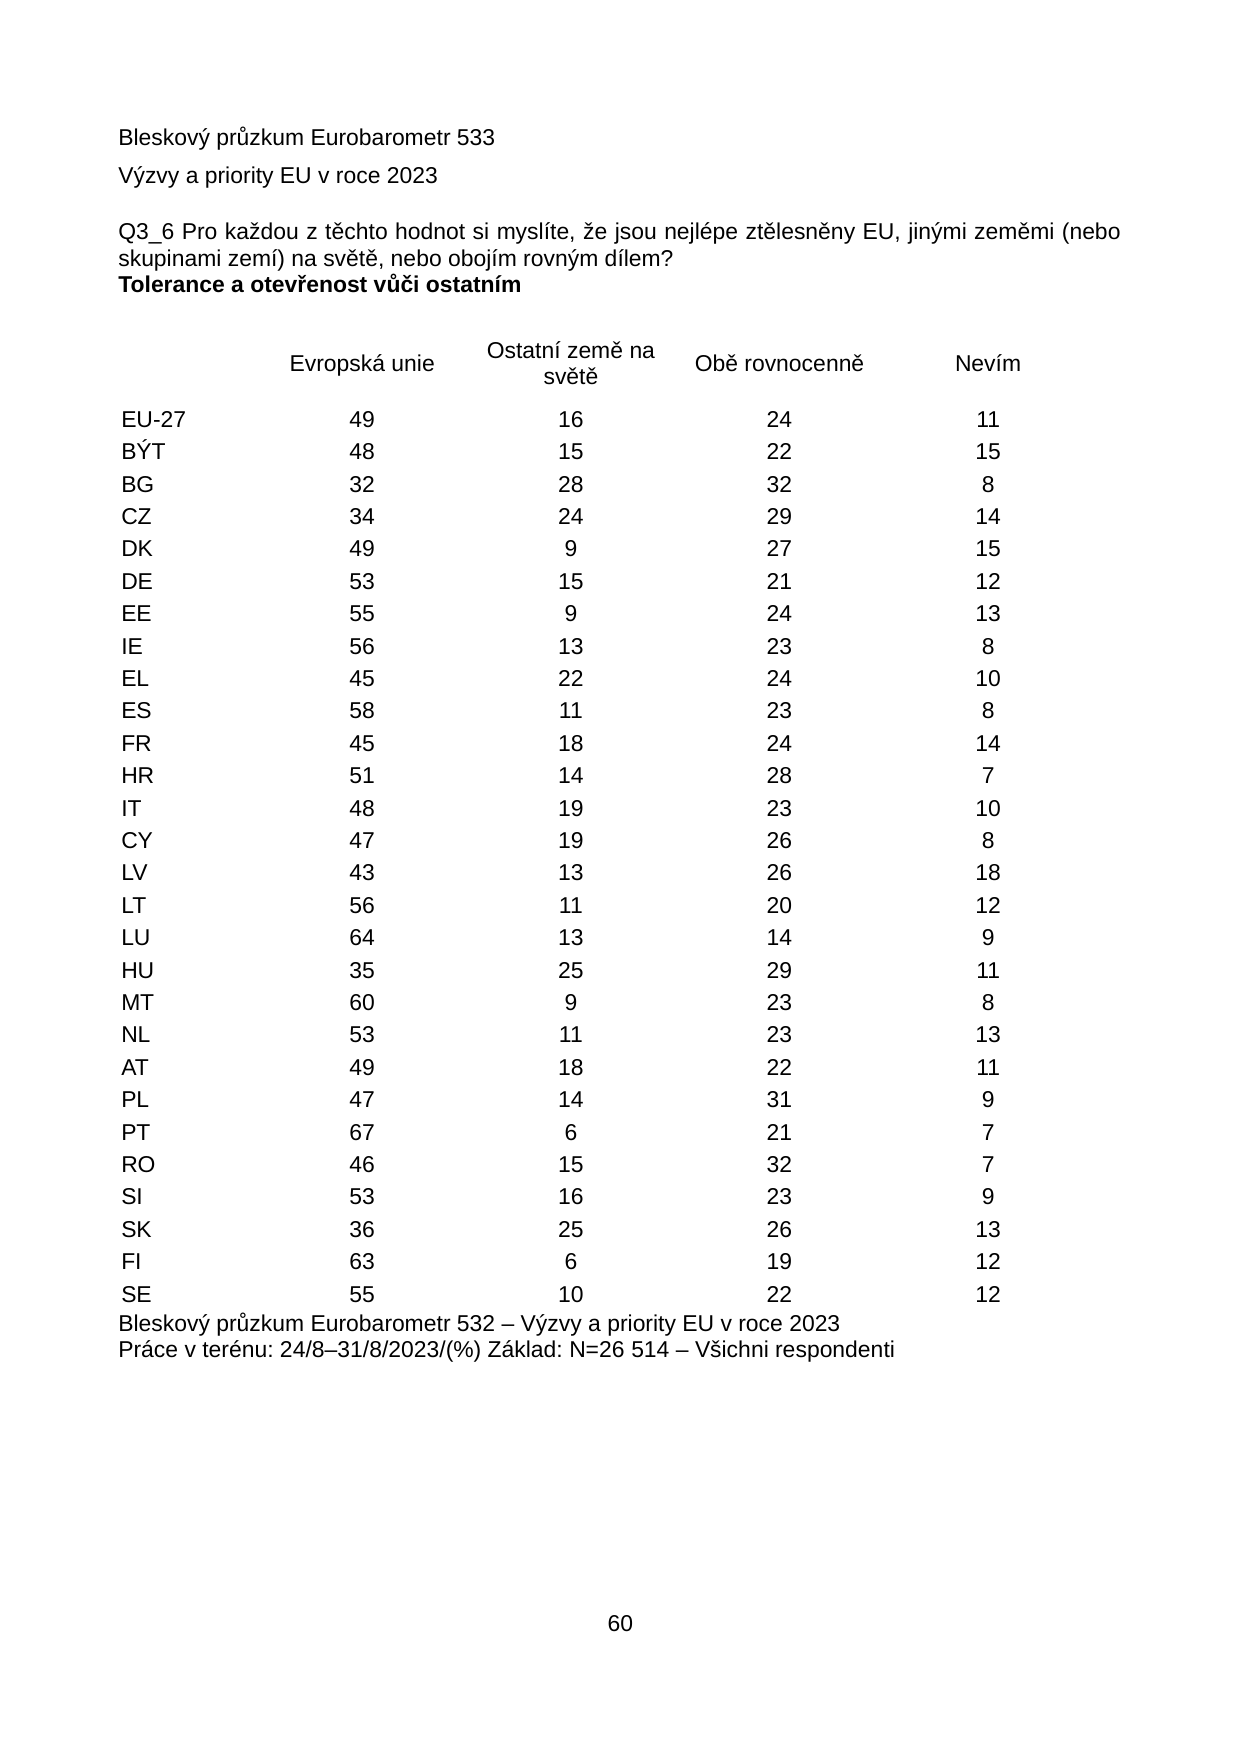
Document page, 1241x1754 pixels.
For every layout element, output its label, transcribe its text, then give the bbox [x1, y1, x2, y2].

table_cell CZ [118, 500, 258, 532]
table_cell 53 [258, 1180, 466, 1213]
table_cell 19 [466, 824, 675, 856]
table_cell 6 [466, 1116, 675, 1148]
table_cell 15 [466, 565, 675, 597]
table_cell 56 [258, 889, 466, 921]
table_cell FI [118, 1245, 258, 1277]
table_cell 13 [884, 597, 1092, 629]
table_cell 26 [675, 824, 883, 856]
table_cell EE [118, 597, 258, 629]
table_cell 26 [675, 1213, 883, 1245]
table_cell 11 [466, 1018, 675, 1051]
table_cell 6 [466, 1245, 675, 1277]
table_cell 28 [675, 759, 883, 792]
text Tolerance a otevřenost vůči ostatním [118, 271, 1122, 297]
table_cell 9 [884, 1083, 1092, 1116]
table_cell 25 [466, 1213, 675, 1245]
table_cell 21 [675, 565, 883, 597]
table_cell 15 [466, 1148, 675, 1180]
table_header Nevím [884, 324, 1092, 403]
table_cell 14 [675, 921, 883, 953]
table_cell 15 [884, 435, 1092, 468]
table_cell 13 [884, 1213, 1092, 1245]
table_cell 11 [466, 694, 675, 727]
table_cell 9 [884, 921, 1092, 953]
table_cell 14 [884, 727, 1092, 759]
table_cell 55 [258, 1278, 466, 1310]
table_cell 67 [258, 1116, 466, 1148]
table_cell 56 [258, 630, 466, 662]
table_cell 7 [884, 1148, 1092, 1180]
table_cell SE [118, 1278, 258, 1310]
table_cell IE [118, 630, 258, 662]
table_cell 8 [884, 694, 1092, 727]
table_cell 13 [466, 630, 675, 662]
table_cell MT [118, 986, 258, 1018]
table_cell 20 [675, 889, 883, 921]
table_cell LT [118, 889, 258, 921]
table_cell 47 [258, 1083, 466, 1116]
table_cell LU [118, 921, 258, 953]
table_cell 28 [466, 468, 675, 500]
table_cell EL [118, 662, 258, 694]
table_cell 24 [675, 727, 883, 759]
table_cell 64 [258, 921, 466, 953]
table_cell 32 [258, 468, 466, 500]
table_cell DE [118, 565, 258, 597]
table_cell 48 [258, 792, 466, 824]
table_cell 48 [258, 435, 466, 468]
table_cell 10 [884, 792, 1092, 824]
table_cell 11 [884, 1051, 1092, 1083]
table_cell 9 [466, 533, 675, 565]
table_cell 14 [466, 1083, 675, 1116]
table_cell 13 [884, 1018, 1092, 1051]
table_cell 63 [258, 1245, 466, 1277]
table_cell 35 [258, 954, 466, 986]
table_cell 49 [258, 403, 466, 435]
text Q3_6 Pro každou z těchto hodnot si myslíte, že jsou nejlépe ztělesněny EU, jinými zeměmi (nebo skupinami zemí) na světě, nebo obojím rovným dílem? [118, 218, 1122, 271]
table_cell 14 [884, 500, 1092, 532]
table_cell 13 [466, 856, 675, 889]
table_cell 23 [675, 694, 883, 727]
table_cell 11 [466, 889, 675, 921]
table_cell 10 [466, 1278, 675, 1310]
table_cell EU-27 [118, 403, 258, 435]
table_cell 55 [258, 597, 466, 629]
table_cell 11 [884, 403, 1092, 435]
table_cell 31 [675, 1083, 883, 1116]
table_cell 45 [258, 662, 466, 694]
table_cell 12 [884, 889, 1092, 921]
table_cell 15 [884, 533, 1092, 565]
table_cell 26 [675, 856, 883, 889]
table_cell 12 [884, 1278, 1092, 1310]
table_header Ostatní země na světě [466, 324, 675, 403]
table_cell 12 [884, 1245, 1092, 1277]
table_cell 23 [675, 1018, 883, 1051]
table_cell 23 [675, 1180, 883, 1213]
table_cell 18 [466, 1051, 675, 1083]
table_cell AT [118, 1051, 258, 1083]
table_cell 22 [466, 662, 675, 694]
table_cell 23 [675, 630, 883, 662]
table_cell IT [118, 792, 258, 824]
table_cell CY [118, 824, 258, 856]
table_cell 8 [884, 468, 1092, 500]
table_cell 15 [466, 435, 675, 468]
text Práce v terénu: 24/8–31/8/2023/(%) Základ: N=26 514 – Všichni respondenti [118, 1336, 1122, 1363]
table_cell 32 [675, 468, 883, 500]
table_cell 9 [466, 986, 675, 1018]
table_cell SK [118, 1213, 258, 1245]
text Bleskový průzkum Eurobarometr 532 – Výzvy a priority EU v roce 2023 [118, 1310, 1122, 1336]
table_cell NL [118, 1018, 258, 1051]
table_cell 7 [884, 759, 1092, 792]
table_cell 25 [466, 954, 675, 986]
table_cell 53 [258, 1018, 466, 1051]
table_cell LV [118, 856, 258, 889]
table_cell 36 [258, 1213, 466, 1245]
table_cell 8 [884, 824, 1092, 856]
table_cell 53 [258, 565, 466, 597]
table_cell 24 [466, 500, 675, 532]
table_cell 27 [675, 533, 883, 565]
table_cell BÝT [118, 435, 258, 468]
table_cell 22 [675, 1278, 883, 1310]
table_cell 12 [884, 565, 1092, 597]
table_cell 19 [466, 792, 675, 824]
table_cell 47 [258, 824, 466, 856]
table_cell 29 [675, 954, 883, 986]
table_header Evropská unie [258, 324, 466, 403]
table_cell 21 [675, 1116, 883, 1148]
table_cell 32 [675, 1148, 883, 1180]
table_cell 10 [884, 662, 1092, 694]
table_cell 23 [675, 792, 883, 824]
table_cell PL [118, 1083, 258, 1116]
table_cell FR [118, 727, 258, 759]
table_cell 8 [884, 630, 1092, 662]
table_cell 13 [466, 921, 675, 953]
table_cell 49 [258, 533, 466, 565]
table_cell 8 [884, 986, 1092, 1018]
table_cell 23 [675, 986, 883, 1018]
table_cell 49 [258, 1051, 466, 1083]
table_cell HR [118, 759, 258, 792]
table_cell 18 [884, 856, 1092, 889]
table_cell 60 [258, 986, 466, 1018]
table_cell HU [118, 954, 258, 986]
table_cell 24 [675, 662, 883, 694]
table_cell 9 [466, 597, 675, 629]
table_cell 22 [675, 1051, 883, 1083]
table_cell 22 [675, 435, 883, 468]
table_cell 43 [258, 856, 466, 889]
table_cell 16 [466, 1180, 675, 1213]
table_cell 11 [884, 954, 1092, 986]
table_cell 19 [675, 1245, 883, 1277]
table_header [118, 324, 258, 403]
table_cell 58 [258, 694, 466, 727]
table_header Obě rovnocenně [675, 324, 883, 403]
table_cell ES [118, 694, 258, 727]
table_cell 34 [258, 500, 466, 532]
table_cell 9 [884, 1180, 1092, 1213]
table_cell DK [118, 533, 258, 565]
table_cell 29 [675, 500, 883, 532]
table_cell 7 [884, 1116, 1092, 1148]
table_cell RO [118, 1148, 258, 1180]
table_cell 24 [675, 597, 883, 629]
table_cell 45 [258, 727, 466, 759]
table_cell SI [118, 1180, 258, 1213]
table_cell 46 [258, 1148, 466, 1180]
table_cell 51 [258, 759, 466, 792]
table_cell 14 [466, 759, 675, 792]
table_cell PT [118, 1116, 258, 1148]
table_cell BG [118, 468, 258, 500]
table_cell 24 [675, 403, 883, 435]
table_cell 16 [466, 403, 675, 435]
table_cell 18 [466, 727, 675, 759]
